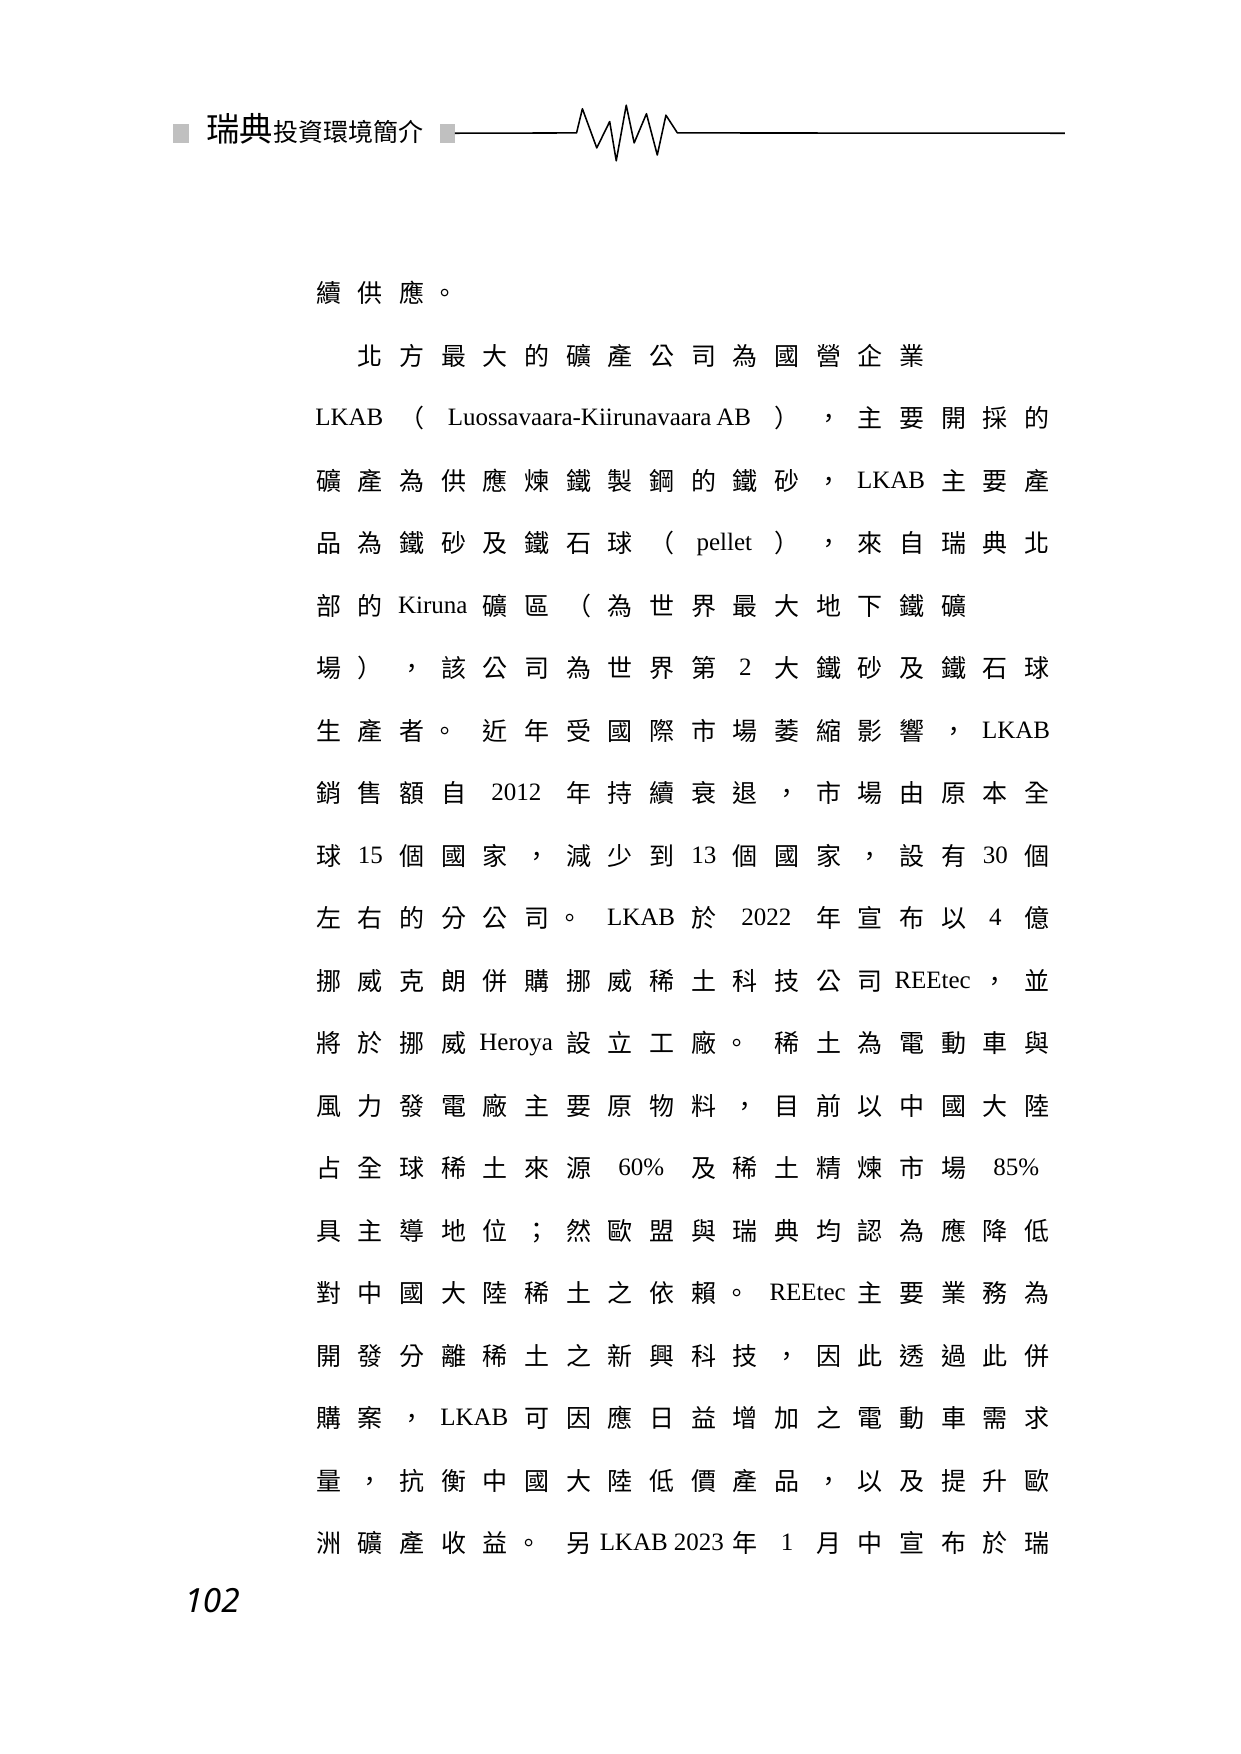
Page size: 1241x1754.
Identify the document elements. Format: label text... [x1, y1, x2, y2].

text 續供應。 [281, 250, 1058, 313]
text 北方最大的礦產公司為國營企業LKAB（Luossavaara-Kiirunavaara AB），主要開採的礦產為供應煉鐵製鋼的鐵砂，LKAB主要產品為鐵砂及鐵石球（pellet），來自瑞典北部的Kiruna礦區（為世界最大地下鐵礦場），該公司為世界第2大鐵砂及鐵石球生產者。近年受國際市場萎縮影響，LKAB銷售額自2012年持續衰退，市場由原本全球15個國家，減少到13個國家，設有30個左右的分公司。LKAB於2022年宣布以4億挪威克朗併購挪威稀土科技公司REEtec，並將於挪威Heroya設立工廠。稀土為電動車與風力發電廠主要原物料，目前以中國大陸占全球稀土來源60%及稀土精煉市場85%具主導地位；然歐盟與瑞典均認為應降低對中國大陸稀土之依賴。REEtec主要業務為開發分離稀土之新興科技，因此透過此併購案，LKAB可因應日益增加之電動車需求量，抗衡中國大陸低價產品，以及提升歐洲礦產收益。另LKAB 2023年1月中宣布於瑞 [281, 313, 1058, 1563]
